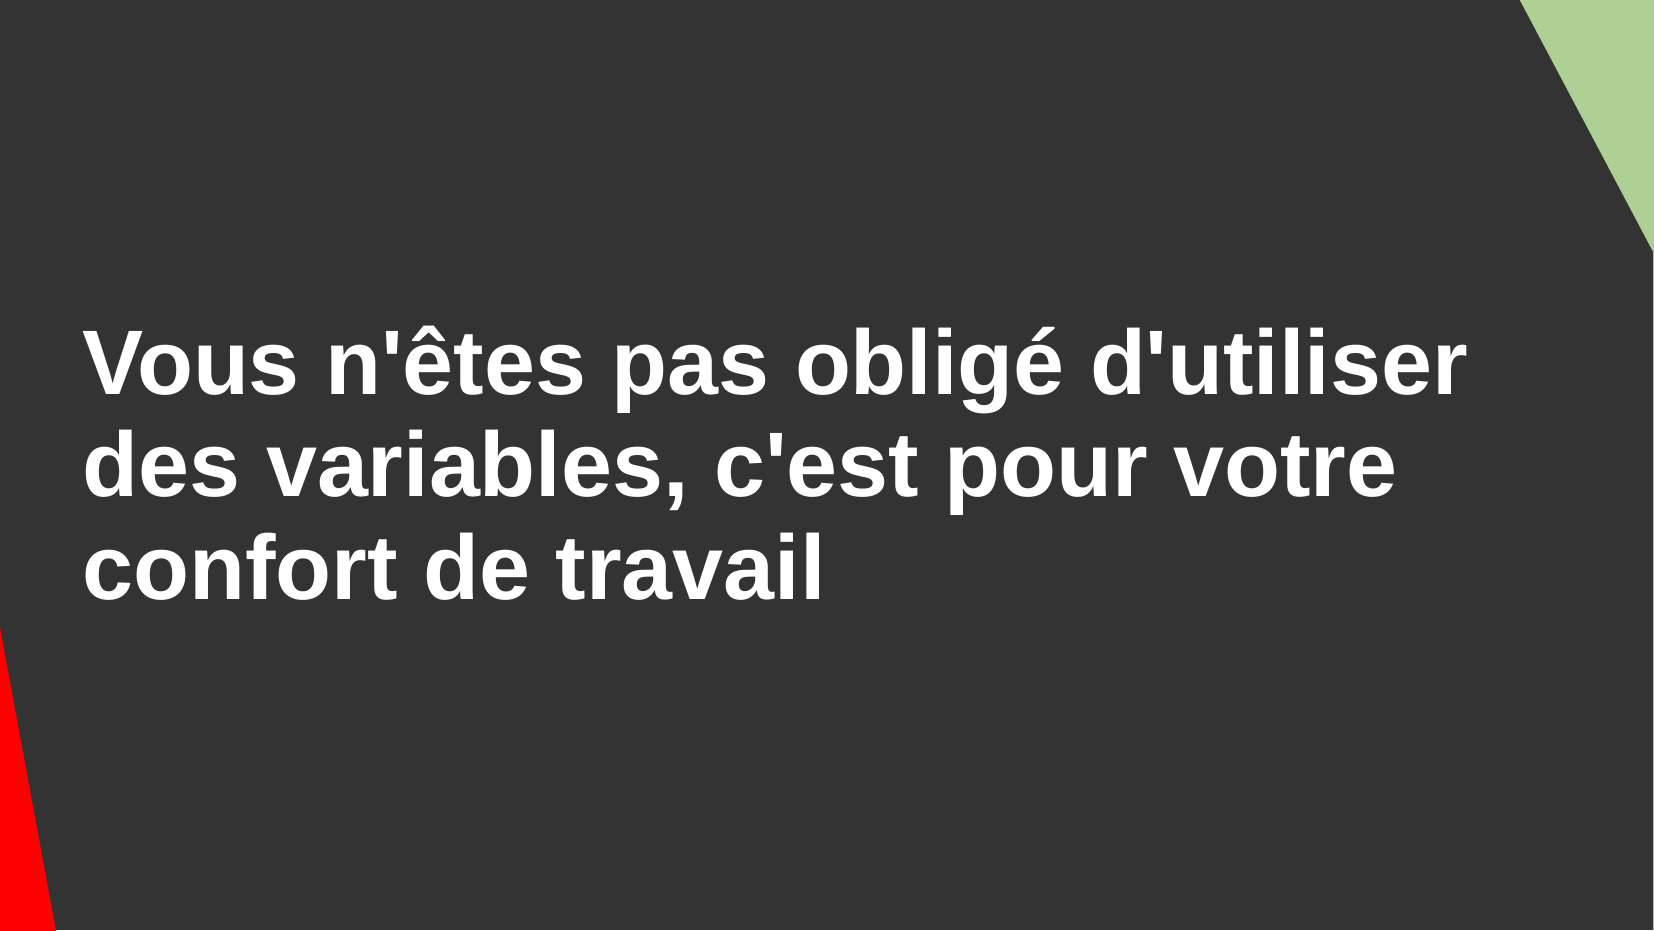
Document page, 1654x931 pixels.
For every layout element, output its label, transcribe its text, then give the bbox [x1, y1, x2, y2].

text_box [0, 627, 57, 931]
title Vous n'êtes pas obligé d'utiliser des variables, c'est pour votre confort de travail [82, 311, 1571, 619]
text_box [1519, 0, 1654, 254]
